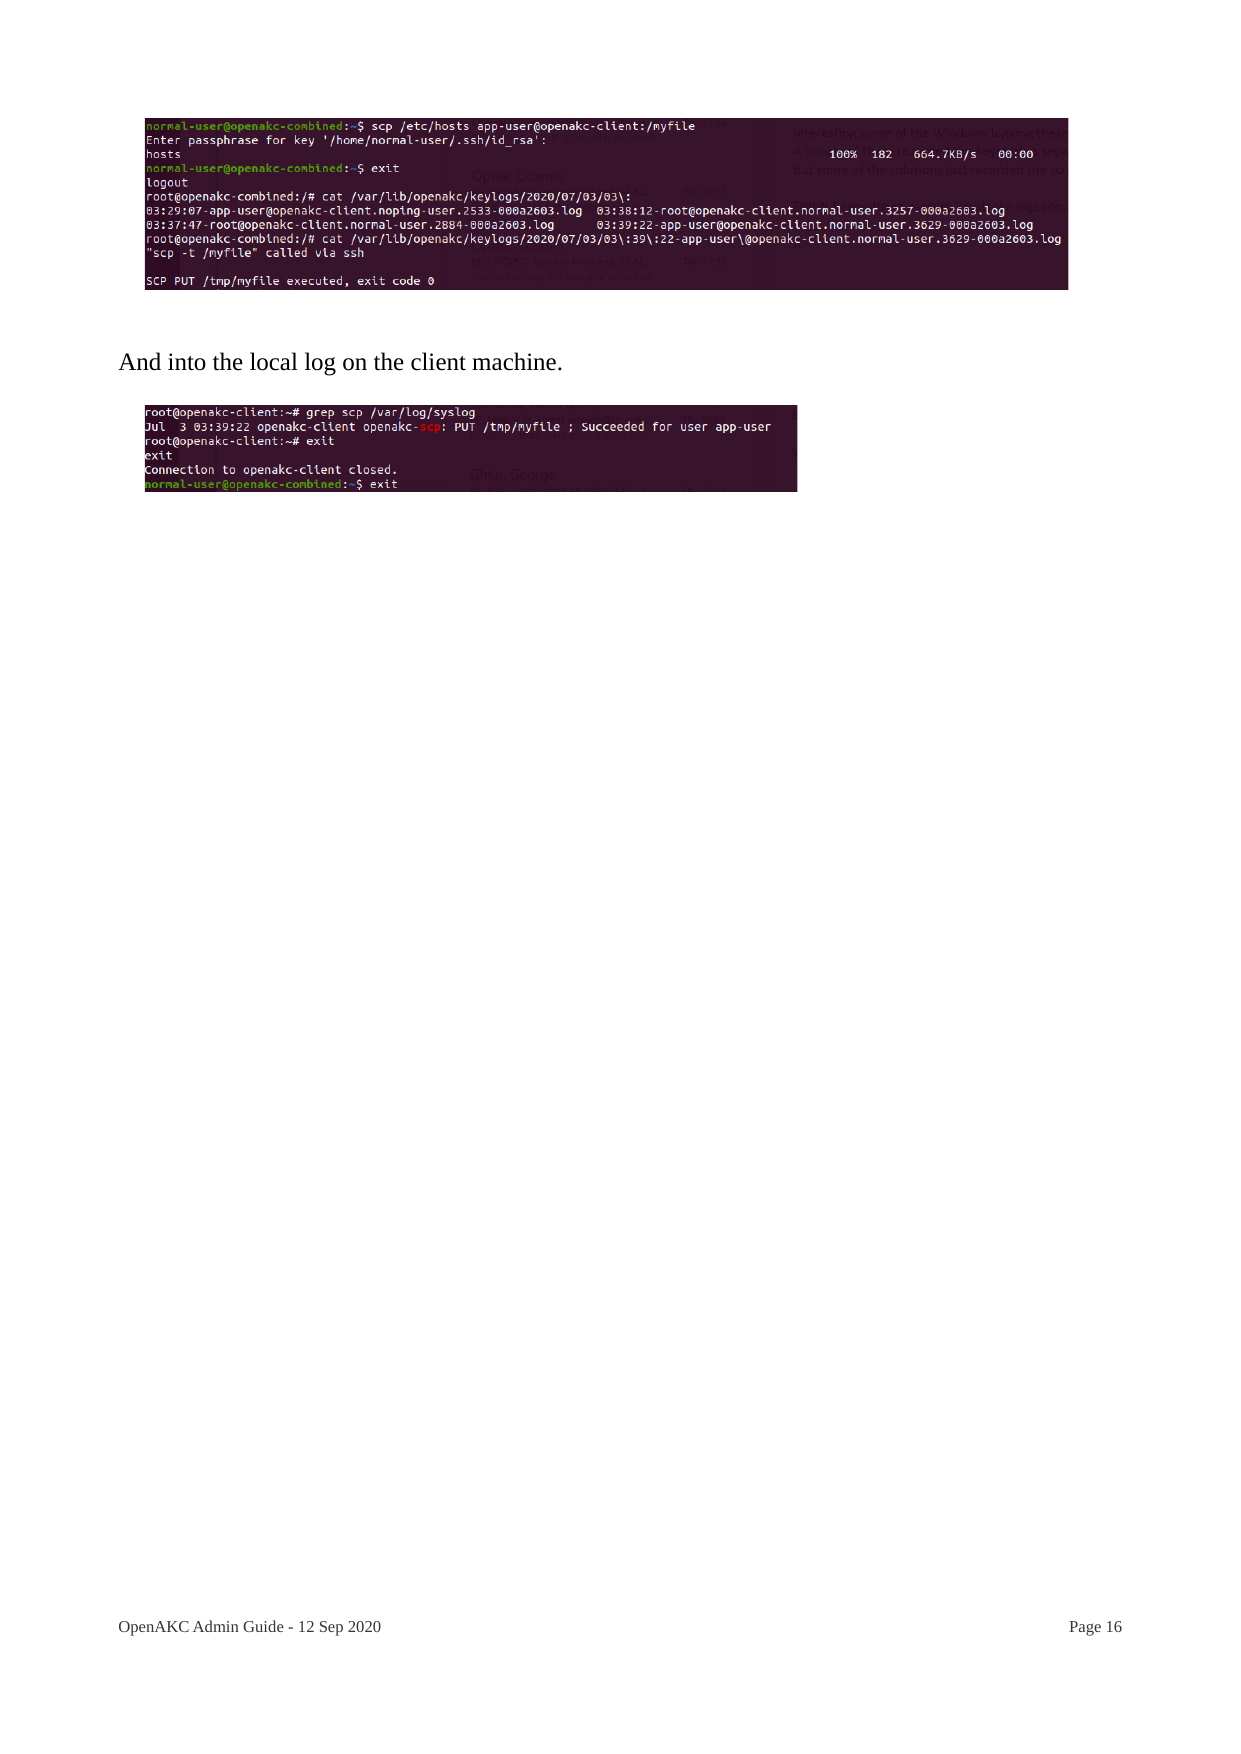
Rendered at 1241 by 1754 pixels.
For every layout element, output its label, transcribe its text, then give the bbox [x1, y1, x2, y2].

text And into the local log on the client machine. [118, 347, 1122, 376]
picture [144, 405, 798, 492]
picture [144, 118, 1069, 290]
